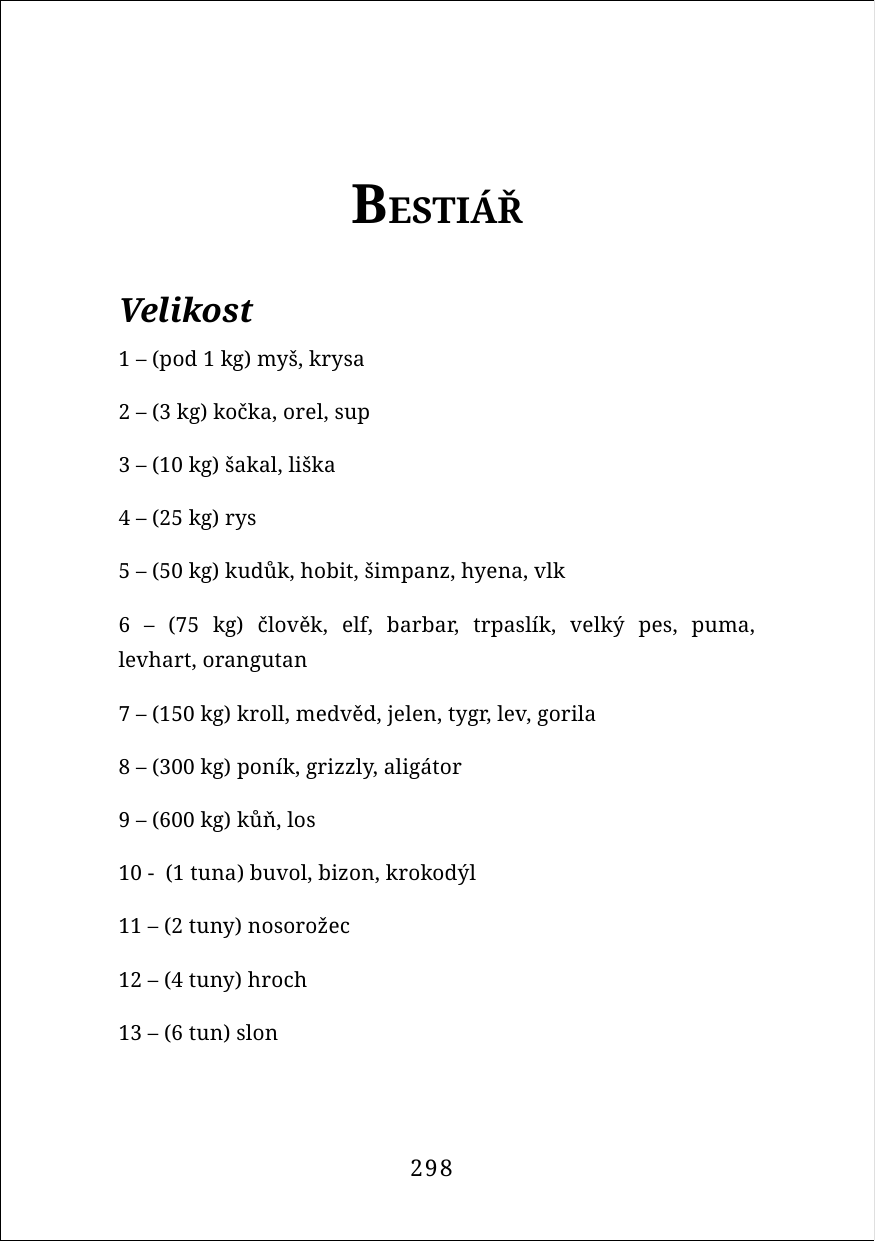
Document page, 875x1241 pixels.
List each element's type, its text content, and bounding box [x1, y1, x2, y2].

text 12 – (4 tuny) hroch [118, 965, 756, 993]
text 1 – (pod 1 kg) myš, krysa [118, 344, 756, 372]
text 3 – (10 kg) šakal, liška [118, 450, 756, 479]
text 11 – (2 tuny) nosorožec [118, 912, 756, 940]
subtitle Bestiář [118, 166, 756, 239]
text 8 – (300 kg) poník, grizzly, aligátor [118, 752, 756, 780]
text 10 - (1 tuna) buvol, bizon, krokodýl [118, 858, 756, 887]
subtitle Velikost [118, 287, 756, 332]
text 2 – (3 kg) kočka, orel, sup [118, 397, 756, 425]
text 4 – (25 kg) rys [118, 503, 756, 532]
text 13 – (6 tun) slon [118, 1018, 756, 1046]
text 5 – (50 kg) kudůk, hobit, šimpanz, hyena, vlk [118, 557, 756, 585]
text 6 – (75 kg) člověk, elf, barbar, trpaslík, velký pes, puma, levhart, orangutan [118, 610, 756, 674]
text 9 – (600 kg) kůň, los [118, 805, 756, 833]
text 7 – (150 kg) kroll, medvěd, jelen, tygr, lev, gorila [118, 699, 756, 727]
